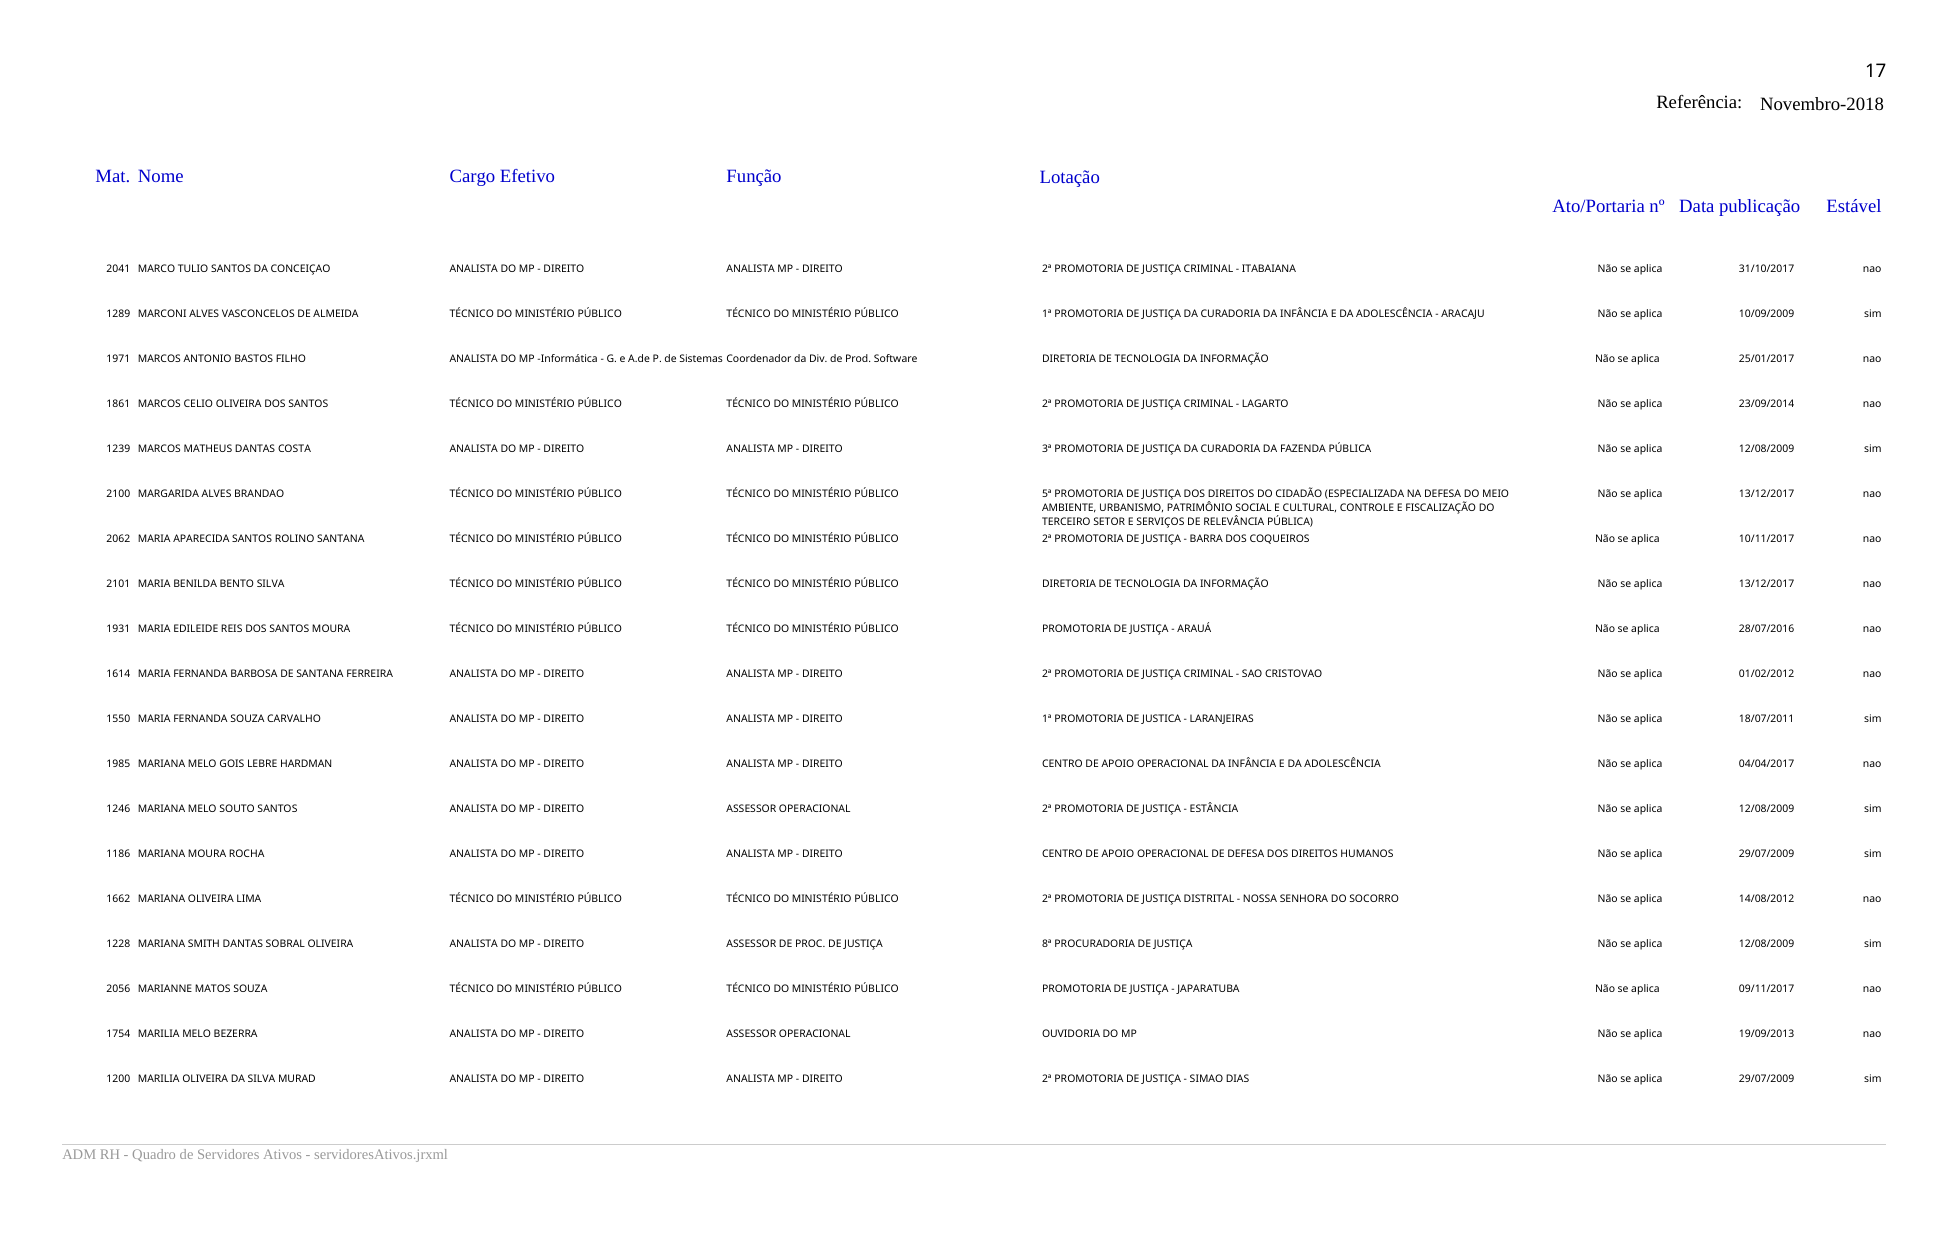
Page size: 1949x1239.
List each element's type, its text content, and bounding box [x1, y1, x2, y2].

table_cell Não se aplica [1547, 351, 1662, 396]
table_cell [1881, 196, 1948, 225]
table_cell [1881, 936, 1948, 981]
table_cell [1030, 396, 1042, 441]
table_cell [443, 981, 449, 1026]
table_cell [1030, 711, 1042, 756]
table_cell Ato/Portaria nº [1529, 195, 1664, 225]
table_cell TÉCNICO DO MINISTÉRIO PÚBLICO [449, 531, 723, 576]
table_cell [443, 846, 449, 891]
table_cell ASSESSOR OPERACIONAL [726, 801, 1030, 846]
table_cell Não se aplica [1547, 1071, 1662, 1116]
table_cell DIRETORIA DE TECNOLOGIA DA INFORMAÇÃO [1042, 576, 1538, 621]
table_cell [0, 396, 68, 441]
table_cell nao [1803, 396, 1881, 441]
table_header [1803, 165, 1881, 195]
table_cell [0, 1071, 68, 1116]
table_cell CENTRO DE APOIO OPERACIONAL DE DEFESA DOS DIREITOS HUMANOS [1042, 846, 1538, 891]
table_cell sim [1803, 306, 1881, 351]
table_cell 17 [1731, 57, 1886, 84]
table_cell [130, 936, 138, 981]
table_cell MARCO TULIO SANTOS DA CONCEIÇAO [138, 261, 443, 306]
table_cell [130, 801, 138, 846]
table_cell sim [1803, 1071, 1881, 1116]
table_cell nao [1803, 666, 1881, 711]
table_cell Lotação [1039, 166, 1196, 196]
table_cell ANALISTA DO MP -Informática - G. e A.de P. de Sistemas [449, 351, 723, 396]
table_cell 14/08/2012 [1662, 891, 1794, 936]
table_cell [0, 57, 1731, 84]
table_cell OUVIDORIA DO MP [1042, 1026, 1538, 1071]
table_cell [1794, 576, 1803, 621]
table_cell [443, 711, 449, 756]
table_cell TÉCNICO DO MINISTÉRIO PÚBLICO [726, 306, 1030, 351]
table_cell [1538, 1026, 1547, 1071]
table_cell 12/08/2009 [1662, 936, 1794, 981]
table_cell [1538, 666, 1547, 711]
table_cell TÉCNICO DO MINISTÉRIO PÚBLICO [726, 981, 1030, 1026]
table_cell sim [1803, 936, 1881, 981]
table_cell [0, 846, 68, 891]
table_cell [0, 123, 1948, 163]
table_cell 2ª PROMOTORIA DE JUSTIÇA - ESTÂNCIA [1042, 801, 1538, 846]
table_cell 1289 [68, 306, 130, 351]
table_cell [1030, 891, 1042, 936]
table_cell [1039, 196, 1196, 225]
table_cell [1794, 846, 1803, 891]
table_cell [0, 225, 1948, 244]
table_cell ADM RH - Quadro de Servidores Ativos - servidoresAtivos.jrxml [62, 1145, 1886, 1168]
table_cell ANALISTA DO MP - DIREITO [449, 1026, 723, 1071]
table_cell 2041 [68, 261, 130, 306]
table_cell [0, 621, 68, 666]
table_cell [0, 1144, 62, 1168]
table_cell ANALISTA MP - DIREITO [726, 261, 1030, 306]
table_cell ANALISTA DO MP - DIREITO [449, 666, 723, 711]
table_cell 10/11/2017 [1662, 531, 1794, 576]
table_cell Não se aplica [1547, 981, 1662, 1026]
table_cell PROMOTORIA DE JUSTIÇA - ARAUÁ [1042, 621, 1538, 666]
table_cell [443, 801, 449, 846]
table_cell [1881, 166, 1948, 195]
table_cell [1881, 891, 1948, 936]
table_cell [203, 166, 449, 195]
table_cell [0, 711, 68, 756]
table_cell [1538, 441, 1547, 486]
table_cell [1030, 846, 1042, 891]
table_cell [0, 891, 68, 936]
table_cell [1881, 261, 1948, 306]
table_cell [0, 666, 68, 711]
table_cell TÉCNICO DO MINISTÉRIO PÚBLICO [726, 621, 1030, 666]
table_header Cargo Efetivo [449, 165, 684, 195]
table_cell [1538, 756, 1547, 801]
table_cell [443, 531, 449, 576]
table_cell [1538, 306, 1547, 351]
table_cell [130, 666, 138, 711]
table_cell TÉCNICO DO MINISTÉRIO PÚBLICO [449, 576, 723, 621]
table_cell [0, 1026, 68, 1071]
table_cell [130, 486, 138, 531]
table_cell [1538, 261, 1547, 306]
table_cell [1030, 576, 1042, 621]
table_cell [1881, 396, 1948, 441]
table_cell TÉCNICO DO MINISTÉRIO PÚBLICO [449, 621, 723, 666]
table_header Mat. [68, 165, 130, 195]
table_cell [443, 486, 449, 531]
table_cell 19/09/2013 [1662, 1026, 1794, 1071]
table_cell TÉCNICO DO MINISTÉRIO PÚBLICO [726, 576, 1030, 621]
table_cell [684, 196, 726, 225]
table_cell sim [1803, 441, 1881, 486]
table_cell Não se aplica [1547, 846, 1662, 891]
table_cell 23/09/2014 [1662, 396, 1794, 441]
table_cell 29/07/2009 [1662, 1071, 1794, 1116]
table_cell [130, 396, 138, 441]
table_cell ANALISTA DO MP - DIREITO [449, 441, 723, 486]
table_cell [443, 576, 449, 621]
table_cell [0, 576, 68, 621]
table_cell [0, 486, 68, 531]
table_cell [1030, 531, 1042, 576]
table_cell [803, 196, 1039, 225]
table_cell [0, 196, 68, 225]
table_cell [1538, 981, 1547, 1026]
table_cell [0, 244, 1948, 253]
table_cell [1030, 351, 1042, 396]
table_cell 1ª PROMOTORIA DE JUSTICA - LARANJEIRAS [1042, 711, 1538, 756]
table_cell MARIANA OLIVEIRA LIMA [138, 891, 443, 936]
table_cell [130, 891, 138, 936]
table_header Função [726, 165, 803, 195]
table_cell nao [1803, 531, 1881, 576]
table_cell [1794, 621, 1803, 666]
table_cell Não se aplica [1547, 441, 1662, 486]
table_cell TÉCNICO DO MINISTÉRIO PÚBLICO [449, 981, 723, 1026]
table_cell Novembro-2018 [1756, 93, 1884, 121]
table_cell MARIA FERNANDA SOUZA CARVALHO [138, 711, 443, 756]
table_cell [0, 756, 68, 801]
table_cell 1186 [68, 846, 130, 891]
table_cell [1030, 801, 1042, 846]
table_cell [1794, 981, 1803, 1026]
table_cell [1886, 1144, 1948, 1168]
table_cell sim [1803, 846, 1881, 891]
table_cell [1538, 351, 1547, 396]
table_cell MARILIA MELO BEZERRA [138, 1026, 443, 1071]
table_cell [1538, 891, 1547, 936]
table_cell MARIA EDILEIDE REIS DOS SANTOS MOURA [138, 621, 443, 666]
table_cell ANALISTA DO MP - DIREITO [449, 711, 723, 756]
table_cell 1985 [68, 756, 130, 801]
table_cell 2ª PROMOTORIA DE JUSTIÇA CRIMINAL - SAO CRISTOVAO [1042, 666, 1538, 711]
table_cell TÉCNICO DO MINISTÉRIO PÚBLICO [726, 891, 1030, 936]
table_cell 1239 [68, 441, 130, 486]
table_cell MARCOS CELIO OLIVEIRA DOS SANTOS [138, 396, 443, 441]
table_cell 09/11/2017 [1662, 981, 1794, 1026]
table_cell [0, 261, 68, 306]
table_cell ANALISTA MP - DIREITO [726, 711, 1030, 756]
table_cell Coordenador da Div. de Prod. Software [726, 351, 1030, 396]
table_cell [0, 166, 68, 195]
table_cell [1884, 93, 1948, 121]
table_cell nao [1803, 621, 1881, 666]
table_cell 1614 [68, 666, 130, 711]
table_cell [1794, 1026, 1803, 1071]
table_cell ANALISTA MP - DIREITO [726, 666, 1030, 711]
table_cell [1538, 531, 1547, 576]
table_cell [1794, 891, 1803, 936]
table_cell [130, 351, 138, 396]
table_cell [1030, 981, 1042, 1026]
table_cell 1246 [68, 801, 130, 846]
table_cell [684, 166, 726, 195]
table_cell MARIA FERNANDA BARBOSA DE SANTANA FERREIRA [138, 666, 443, 711]
table_cell 04/04/2017 [1662, 756, 1794, 801]
table_cell [1886, 57, 1948, 84]
table_cell TÉCNICO DO MINISTÉRIO PÚBLICO [449, 486, 723, 531]
table_cell MARGARIDA ALVES BRANDAO [138, 486, 443, 531]
table_cell [443, 441, 449, 486]
table_cell nao [1803, 1026, 1881, 1071]
table_cell [0, 253, 1948, 261]
table_cell 1200 [68, 1071, 130, 1116]
table_cell [0, 531, 68, 576]
table_cell ASSESSOR OPERACIONAL [726, 1026, 1030, 1071]
table_cell [443, 1071, 449, 1116]
table_cell 2ª PROMOTORIA DE JUSTIÇA CRIMINAL - ITABAIANA [1042, 261, 1538, 306]
table_cell [1538, 936, 1547, 981]
table_cell [0, 981, 68, 1026]
table_cell [1794, 261, 1803, 306]
table_cell [203, 196, 449, 225]
table_cell ASSESSOR DE PROC. DE JUSTIÇA [726, 936, 1030, 981]
table_cell [443, 621, 449, 666]
table_cell [1794, 486, 1803, 531]
table_cell [443, 306, 449, 351]
table_cell 2ª PROMOTORIA DE JUSTIÇA - SIMAO DIAS [1042, 1071, 1538, 1116]
table_cell TÉCNICO DO MINISTÉRIO PÚBLICO [726, 396, 1030, 441]
table_cell [1030, 306, 1042, 351]
table_cell nao [1803, 891, 1881, 936]
table_cell Não se aplica [1547, 531, 1662, 576]
table_cell [130, 166, 138, 195]
table_cell [1881, 1071, 1948, 1116]
table_cell MARIANNE MATOS SOUZA [138, 981, 443, 1026]
table_cell 2101 [68, 576, 130, 621]
table_cell 1754 [68, 1026, 130, 1071]
table_cell Não se aplica [1547, 576, 1662, 621]
table_cell [1794, 756, 1803, 801]
table_cell Estável [1803, 195, 1881, 225]
table_cell MARIA BENILDA BENTO SILVA [138, 576, 443, 621]
table_cell [1538, 621, 1547, 666]
table_cell 1228 [68, 936, 130, 981]
table_cell [1881, 306, 1948, 351]
table_cell [130, 196, 138, 225]
table_cell [1030, 756, 1042, 801]
table_cell 2062 [68, 531, 130, 576]
table_cell [443, 1026, 449, 1071]
table_cell MARILIA OLIVEIRA DA SILVA MURAD [138, 1071, 443, 1116]
table_cell ANALISTA MP - DIREITO [726, 441, 1030, 486]
table_cell [1794, 441, 1803, 486]
table_cell 18/07/2011 [1662, 711, 1794, 756]
table_cell [1881, 666, 1948, 711]
table_cell Não se aplica [1547, 621, 1662, 666]
table_cell ANALISTA DO MP - DIREITO [449, 801, 723, 846]
table_cell 28/07/2016 [1662, 621, 1794, 666]
table_cell 2ª PROMOTORIA DE JUSTIÇA - BARRA DOS COQUEIROS [1042, 531, 1538, 576]
table_cell ANALISTA DO MP - DIREITO [449, 1071, 723, 1116]
table_cell [1881, 441, 1948, 486]
table_cell MARCOS MATHEUS DANTAS COSTA [138, 441, 443, 486]
table_cell MARIANA MELO GOIS LEBRE HARDMAN [138, 756, 443, 801]
table_cell [1881, 1026, 1948, 1071]
table_cell [1881, 531, 1948, 576]
table_cell [1030, 486, 1042, 531]
table_cell 2ª PROMOTORIA DE JUSTIÇA CRIMINAL - LAGARTO [1042, 396, 1538, 441]
table_cell [443, 666, 449, 711]
table_cell MARIANA MOURA ROCHA [138, 846, 443, 891]
table_cell TÉCNICO DO MINISTÉRIO PÚBLICO [449, 891, 723, 936]
table_cell ANALISTA DO MP - DIREITO [449, 756, 723, 801]
table_cell [1881, 576, 1948, 621]
table_cell [0, 801, 68, 846]
table_cell [1881, 351, 1948, 396]
table_cell 5ª PROMOTORIA DE JUSTIÇA DOS DIREITOS DO CIDADÃO (ESPECIALIZADA NA DEFESA DO MEIO AMBIENTE, URBANISMO, PATRIMÔNIO SOCIAL E CULTURAL, CONTROLE E FISCALIZAÇÃO DO TERCEIRO SETOR E SERVIÇOS DE RELEVÂNCIA PÚBLICA) [1042, 486, 1538, 531]
table_cell [130, 261, 138, 306]
table_cell [726, 195, 803, 225]
table_cell nao [1803, 261, 1881, 306]
table_cell Não se aplica [1547, 396, 1662, 441]
table_cell 1861 [68, 396, 130, 441]
table_cell Não se aplica [1547, 1026, 1662, 1071]
table_cell [1794, 306, 1803, 351]
table_cell [1881, 846, 1948, 891]
table_cell [443, 936, 449, 981]
table_cell [443, 261, 449, 306]
table_cell [1030, 621, 1042, 666]
table_cell sim [1803, 801, 1881, 846]
table_cell nao [1803, 981, 1881, 1026]
table_cell [130, 576, 138, 621]
table_cell [443, 396, 449, 441]
table_cell [1538, 801, 1547, 846]
table_cell Data publicação [1665, 195, 1800, 225]
table_cell sim [1803, 711, 1881, 756]
table_cell CENTRO DE APOIO OPERACIONAL DA INFÂNCIA E DA ADOLESCÊNCIA [1042, 756, 1538, 801]
table_cell [0, 936, 68, 981]
table_cell nao [1803, 576, 1881, 621]
table_cell 12/08/2009 [1662, 441, 1794, 486]
table_cell Não se aplica [1547, 306, 1662, 351]
table_cell [130, 441, 138, 486]
table_cell nao [1803, 351, 1881, 396]
table_cell [1794, 1071, 1803, 1116]
table_cell [1794, 801, 1803, 846]
table_cell MARIANA SMITH DANTAS SOBRAL OLIVEIRA [138, 936, 443, 981]
table_cell 1931 [68, 621, 130, 666]
table_cell TÉCNICO DO MINISTÉRIO PÚBLICO [449, 396, 723, 441]
table_cell [130, 1026, 138, 1071]
table_header Nome [138, 165, 203, 195]
table_cell [443, 756, 449, 801]
table_cell Não se aplica [1547, 261, 1662, 306]
table_cell Não se aplica [1547, 666, 1662, 711]
table_cell 25/01/2017 [1662, 351, 1794, 396]
table_header [0, 0, 1948, 57]
table_cell [1538, 396, 1547, 441]
table_cell 2100 [68, 486, 130, 531]
table_cell [1030, 936, 1042, 981]
table_cell TÉCNICO DO MINISTÉRIO PÚBLICO [449, 306, 723, 351]
table_cell [138, 195, 203, 225]
table_cell [0, 85, 1948, 91]
table_cell [1794, 531, 1803, 576]
table_cell [130, 531, 138, 576]
table_cell [1881, 801, 1948, 846]
table_cell nao [1803, 756, 1881, 801]
table_cell ANALISTA MP - DIREITO [726, 846, 1030, 891]
table_cell [1196, 166, 1529, 195]
table_cell 8ª PROCURADORIA DE JUSTIÇA [1042, 936, 1538, 981]
table_cell [130, 711, 138, 756]
table_cell Não se aplica [1547, 711, 1662, 756]
table_cell [1881, 486, 1948, 531]
table_cell [1881, 711, 1948, 756]
table_cell TÉCNICO DO MINISTÉRIO PÚBLICO [726, 486, 1030, 531]
table_cell 1ª PROMOTORIA DE JUSTIÇA DA CURADORIA DA INFÂNCIA E DA ADOLESCÊNCIA - ARACAJU [1042, 306, 1538, 351]
table_cell Não se aplica [1547, 486, 1662, 531]
table_cell ANALISTA DO MP - DIREITO [449, 846, 723, 891]
table_cell [1030, 1026, 1042, 1071]
table_cell [1538, 711, 1547, 756]
table_cell nao [1803, 486, 1881, 531]
table_cell ANALISTA MP - DIREITO [726, 1071, 1030, 1116]
table_cell [1794, 351, 1803, 396]
table_cell ANALISTA MP - DIREITO [726, 756, 1030, 801]
table_cell 1550 [68, 711, 130, 756]
table_cell [130, 621, 138, 666]
table_cell PROMOTORIA DE JUSTIÇA - JAPARATUBA [1042, 981, 1538, 1026]
table_cell [1881, 756, 1948, 801]
table_cell [803, 166, 1039, 195]
table_cell [1794, 666, 1803, 711]
table_cell [1030, 666, 1042, 711]
table_cell [1030, 261, 1042, 306]
table_cell Não se aplica [1547, 936, 1662, 981]
table_cell Não se aplica [1547, 891, 1662, 936]
table_cell Não se aplica [1547, 756, 1662, 801]
table_cell [1538, 486, 1547, 531]
table_cell [130, 1071, 138, 1116]
table_header [1665, 165, 1800, 195]
table_cell 1971 [68, 351, 130, 396]
table_cell [1794, 396, 1803, 441]
table_cell MARIANA MELO SOUTO SANTOS [138, 801, 443, 846]
table_cell [443, 891, 449, 936]
table_cell [130, 981, 138, 1026]
table_cell [449, 195, 684, 225]
table_cell [1538, 846, 1547, 891]
table_cell 01/02/2012 [1662, 666, 1794, 711]
table_cell [1030, 441, 1042, 486]
table_cell 29/07/2009 [1662, 846, 1794, 891]
table_cell [0, 1116, 1948, 1144]
table_cell [443, 351, 449, 396]
table_cell MARCOS ANTONIO BASTOS FILHO [138, 351, 443, 396]
table_cell 13/12/2017 [1662, 576, 1794, 621]
table_cell 2ª PROMOTORIA DE JUSTIÇA DISTRITAL - NOSSA SENHORA DO SOCORRO [1042, 891, 1538, 936]
table_cell TÉCNICO DO MINISTÉRIO PÚBLICO [726, 531, 1030, 576]
table_cell ANALISTA DO MP - DIREITO [449, 261, 723, 306]
table_cell MARCONI ALVES VASCONCELOS DE ALMEIDA [138, 306, 443, 351]
table_cell MARIA APARECIDA SANTOS ROLINO SANTANA [138, 531, 443, 576]
table_cell [1538, 1071, 1547, 1116]
table_cell [1794, 936, 1803, 981]
table_cell 12/08/2009 [1662, 801, 1794, 846]
table_cell [0, 441, 68, 486]
table_cell [1030, 1071, 1042, 1116]
table_cell 10/09/2009 [1662, 306, 1794, 351]
table_cell [130, 756, 138, 801]
table_header [1529, 165, 1664, 195]
table_cell ANALISTA DO MP - DIREITO [449, 936, 723, 981]
table_cell 1662 [68, 891, 130, 936]
table_cell [1881, 621, 1948, 666]
table_cell 31/10/2017 [1662, 261, 1794, 306]
table_cell 13/12/2017 [1662, 486, 1794, 531]
table_cell [1196, 196, 1529, 225]
table_cell 3ª PROMOTORIA DE JUSTIÇA DA CURADORIA DA FAZENDA PÚBLICA [1042, 441, 1538, 486]
table_cell Não se aplica [1547, 801, 1662, 846]
table_cell [1538, 576, 1547, 621]
table_cell [0, 93, 1656, 121]
table_cell [0, 306, 68, 351]
table_cell [1881, 981, 1948, 1026]
table_cell [0, 351, 68, 396]
table_cell Referência: [1656, 91, 1754, 123]
table_cell [130, 846, 138, 891]
table_cell [130, 306, 138, 351]
table_cell 2056 [68, 981, 130, 1026]
table_cell [68, 195, 130, 225]
table_cell DIRETORIA DE TECNOLOGIA DA INFORMAÇÃO [1042, 351, 1538, 396]
table_cell [1794, 711, 1803, 756]
